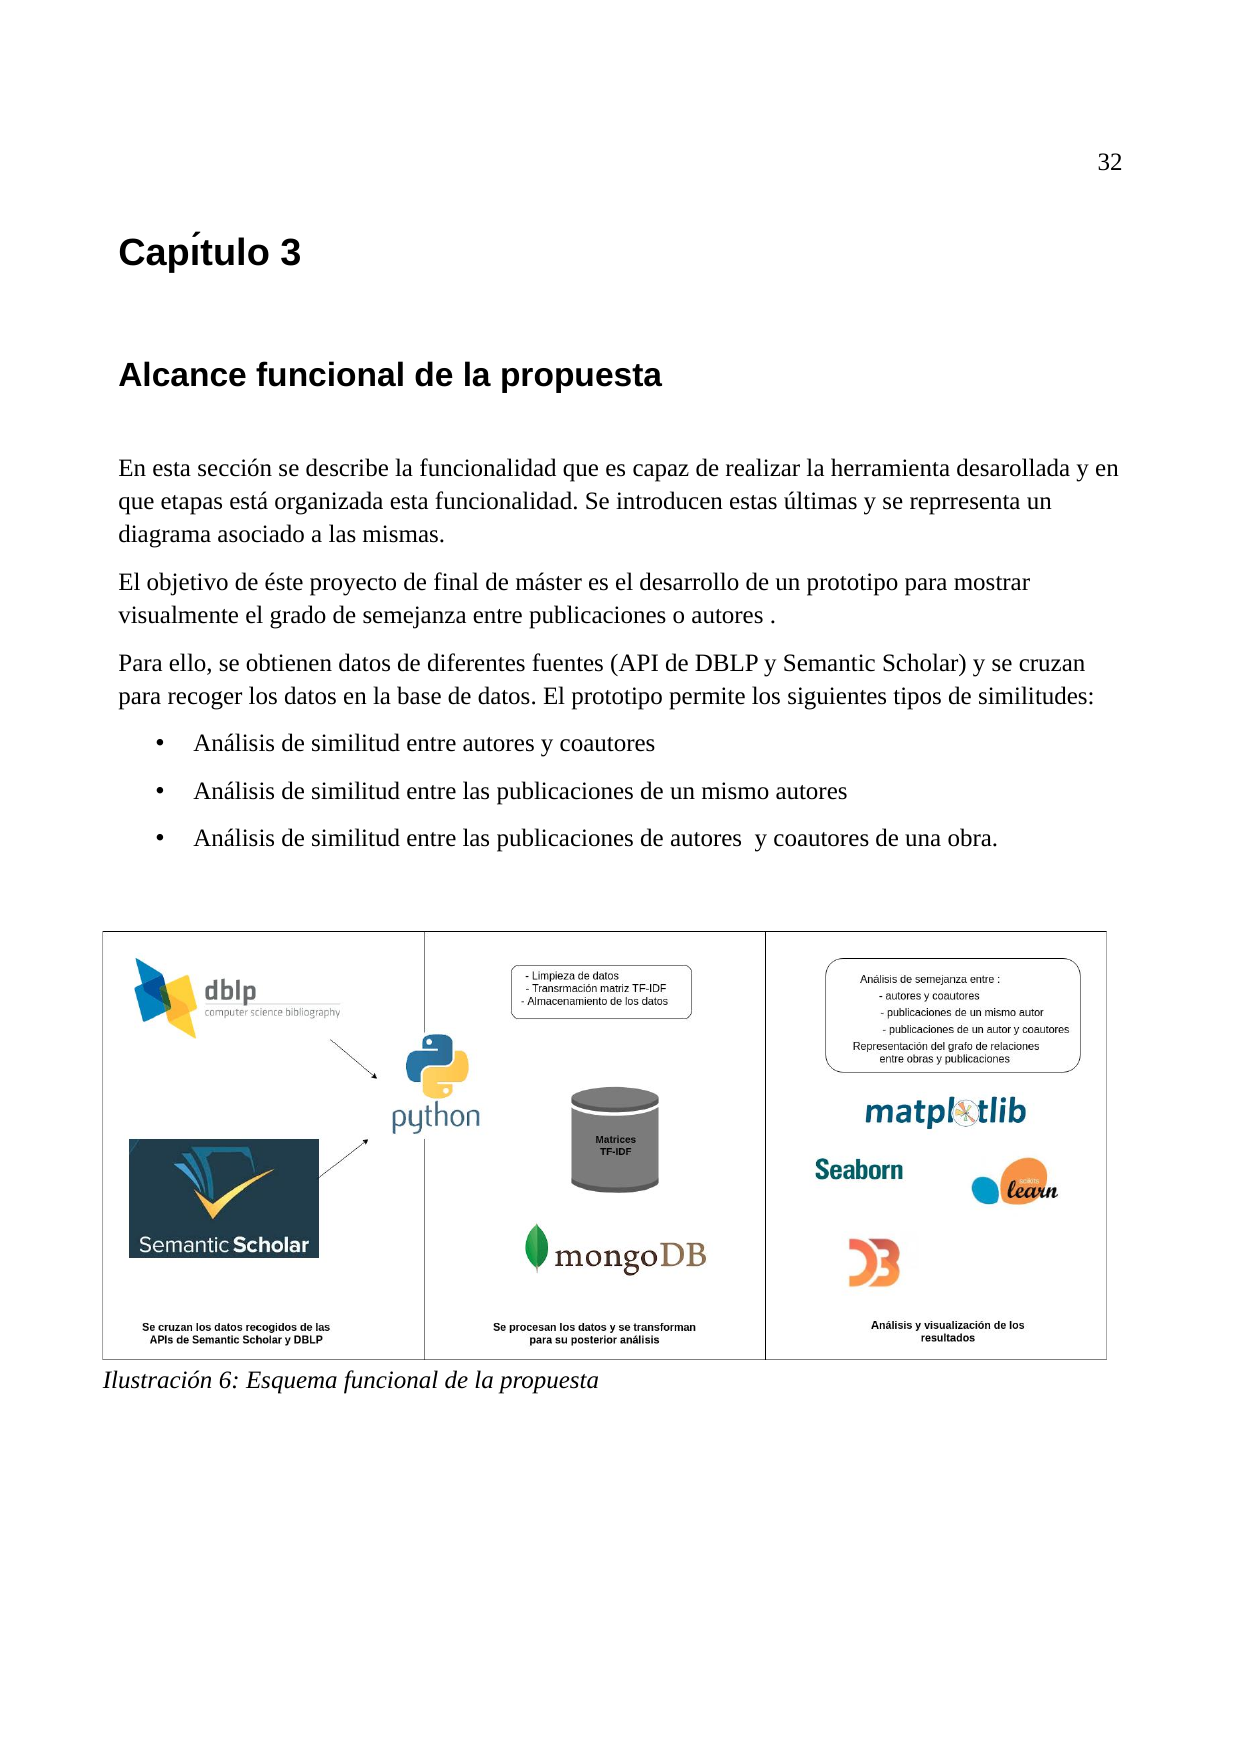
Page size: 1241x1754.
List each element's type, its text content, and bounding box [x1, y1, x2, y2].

text Ilustración 6: Esquema funcional de la propuesta [103, 1360, 1138, 1394]
list Análisis de similitud entre autores y coautores [156, 728, 1122, 757]
subtitle Alcance funcional de la propuesta [118, 355, 1122, 393]
subtitle Capı́tulo 3 [118, 230, 1122, 274]
text En esta sección se describe la funcionalidad que es capaz de realizar la herramienta desarollada y en que etapas está organizada esta funcionalidad. Se introducen estas últimas y se reprresenta un diagrama asociado a las mismas. [118, 453, 1122, 548]
list Análisis de similitud entre las publicaciones de autores y coautores de una obra. [156, 823, 1122, 852]
picture [102, 931, 1107, 1360]
text Para ello, se obtienen datos de diferentes fuentes (API de DBLP y Semantic Scholar) y se cruzan para recoger los datos en la base de datos. El prototipo permite los siguientes tipos de similitudes: [118, 648, 1122, 709]
text El objetivo de éste proyecto de final de máster es el desarrollo de un prototipo para mostrar visualmente el grado de semejanza entre publicaciones o autores . [118, 567, 1122, 629]
list Análisis de similitud entre las publicaciones de un mismo autores [156, 776, 1122, 805]
